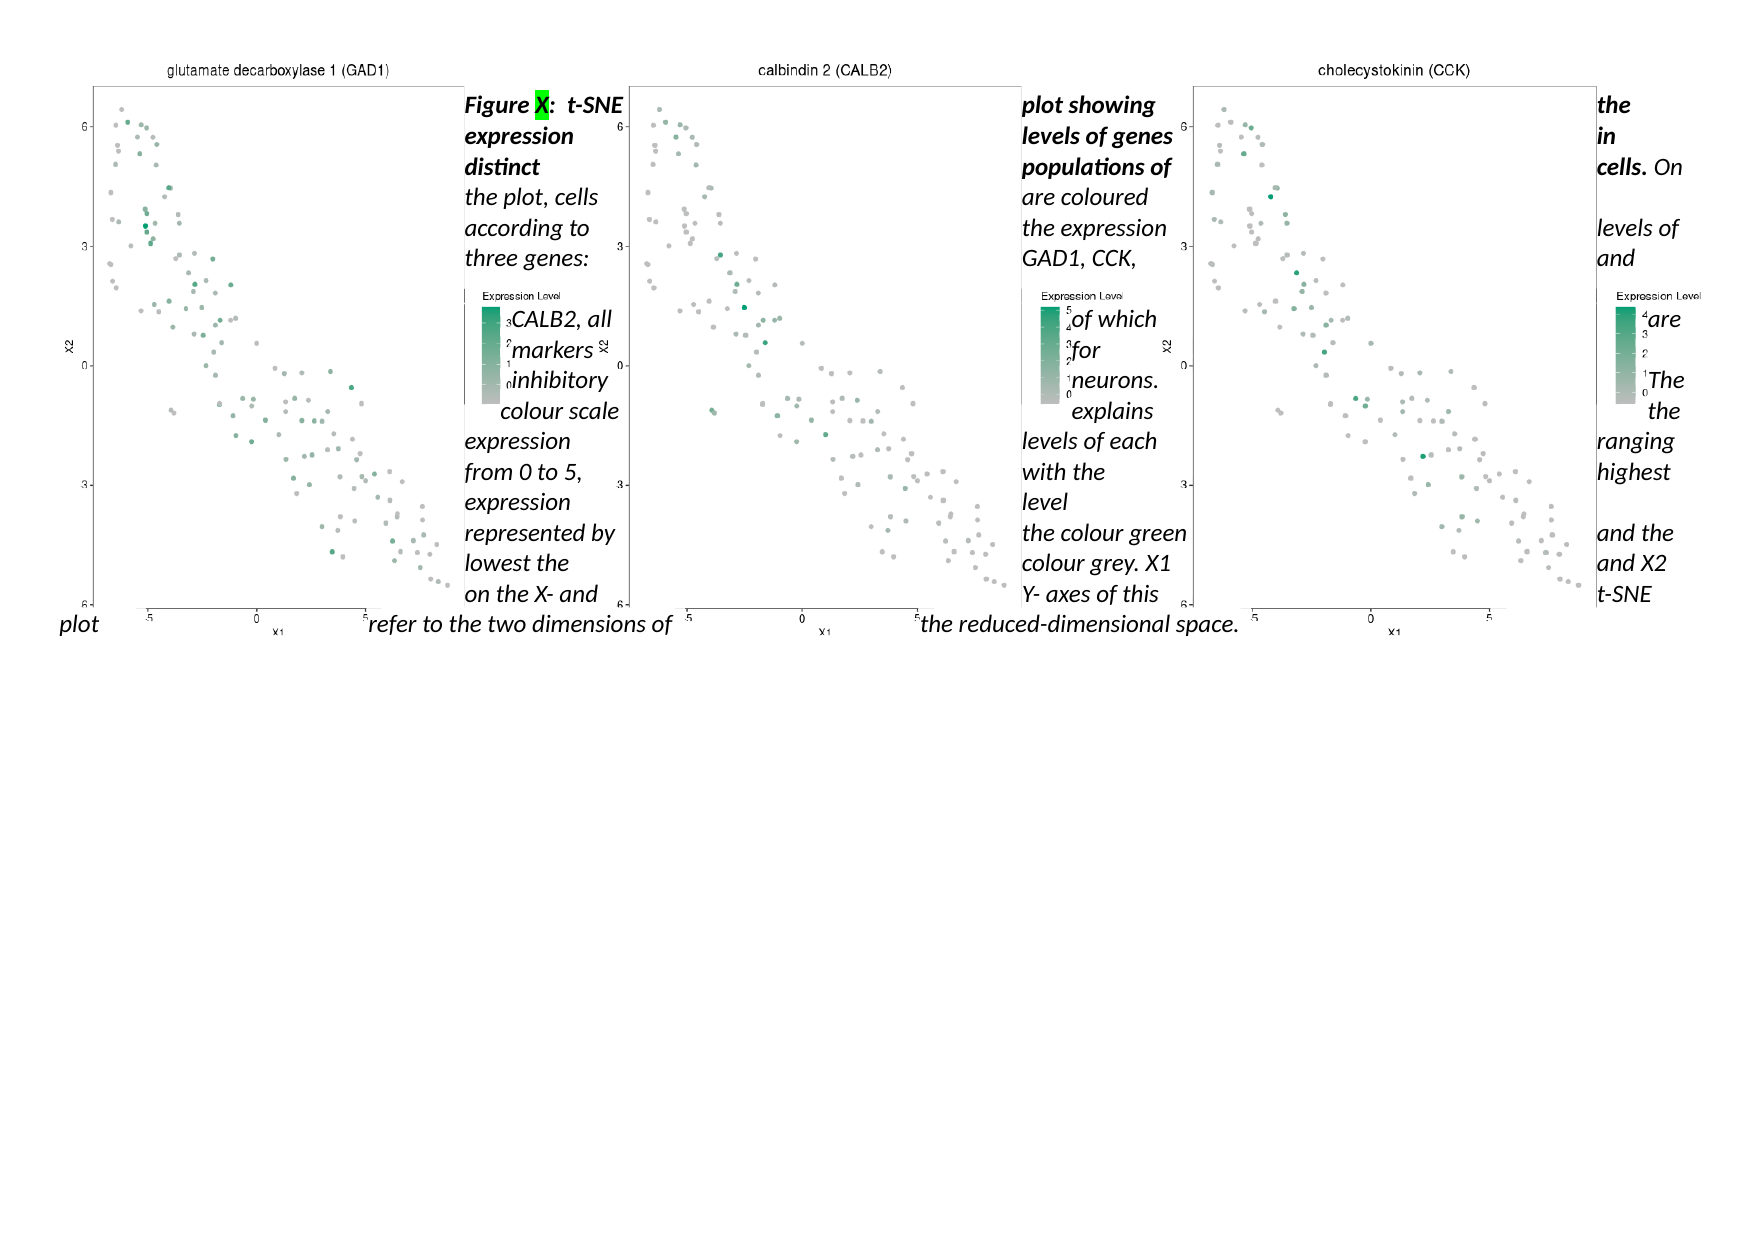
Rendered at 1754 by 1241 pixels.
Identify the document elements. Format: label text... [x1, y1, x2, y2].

text Figure X: t-SNE plot showing the expression levels of genes in distinct populations of cells. On the plot, cells are coloured according to the expression levels of three genes: GAD1, CCK, and CALB2, all of which are markers for inhibitory neurons. The colour scale explains the expression levels of each ranging from 0 to 5, with the highest expression level represented by the colour green and the lowest the colour grey. X1 and X2 on the X- and Y- axes of this t-SNE plot refer to the two dimensions of the reduced-dimensional space. [59, 89, 1695, 639]
